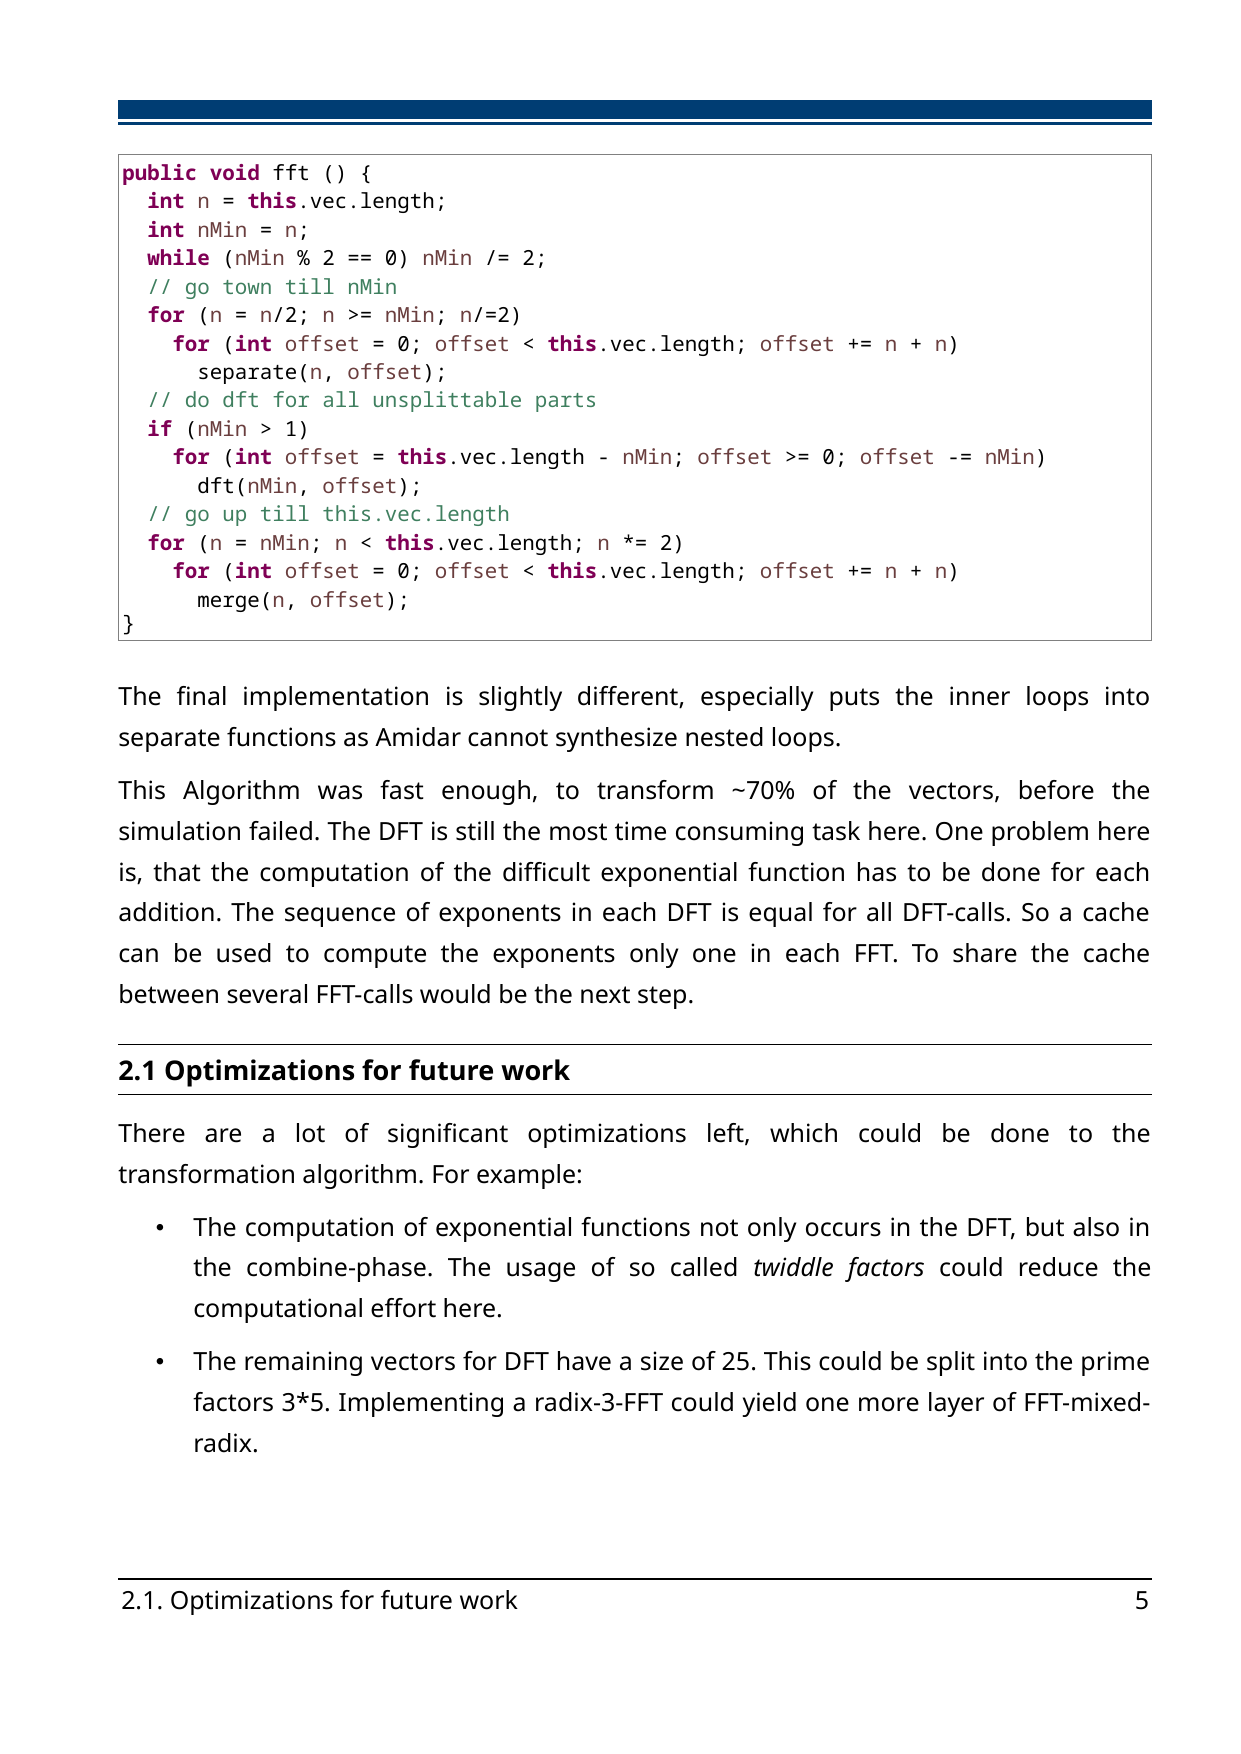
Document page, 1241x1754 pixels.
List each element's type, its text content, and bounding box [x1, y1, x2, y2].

text separate(n, offset); [119, 353, 1151, 382]
text while (nMin % 2 == 0) nMin /= 2; [119, 239, 1151, 268]
text int nMin = n; [119, 211, 1151, 239]
subtitle Optimizations for future work [118, 1045, 1152, 1094]
text merge(n, offset); [119, 581, 1151, 609]
list The computation of exponential functions not only occurs in the DFT, but also in the combine-phase. The usage of so called twiddle factors could reduce the computational effort here. [156, 1209, 1152, 1325]
text for (n = n/2; n >= nMin; n/=2) [119, 296, 1151, 325]
text for (int offset = 0; offset < this.vec.length; offset += n + n) [119, 552, 1151, 581]
text dft(nMin, offset); [119, 467, 1151, 495]
text // do dft for all unsplittable parts [119, 382, 1151, 410]
text if (nMin > 1) [119, 410, 1151, 438]
text for (int offset = this.vec.length - nMin; offset >= 0; offset -= nMin) [119, 438, 1151, 467]
text The final implementation is slightly different, especially puts the inner loops into separate functions as Amidar cannot synthesize nested loops. [118, 679, 1152, 754]
text // go up till this.vec.length [119, 495, 1151, 524]
text // go town till nMin [119, 268, 1151, 296]
text This Algorithm was fast enough, to transform ~70% of the vectors, before the simulation failed. The DFT is still the most time consuming task here. One problem here is, that the computation of the difficult exponential function has to be done for each addition. The sequence of exponents in each DFT is equal for all DFT-calls. So a cache can be used to compute the exponents only one in each FFT. To share the cache between several FFT-calls would be the next step. [118, 772, 1152, 1011]
text int n = this.vec.length; [119, 183, 1151, 211]
list The remaining vectors for DFT have a size of 25. This could be split into the prime factors 3*5. Implementing a radix-3-FFT could yield one more layer of FFT-mixed-radix. [156, 1343, 1152, 1459]
text for (n = nMin; n < this.vec.length; n *= 2) [119, 524, 1151, 552]
text for (int offset = 0; offset < this.vec.length; offset += n + n) [119, 325, 1151, 353]
text } [119, 609, 1151, 640]
text public void fft () { [119, 155, 1151, 183]
text There are a lot of significant optimizations left, which could be done to the transformation algorithm. For example: [118, 1116, 1152, 1191]
